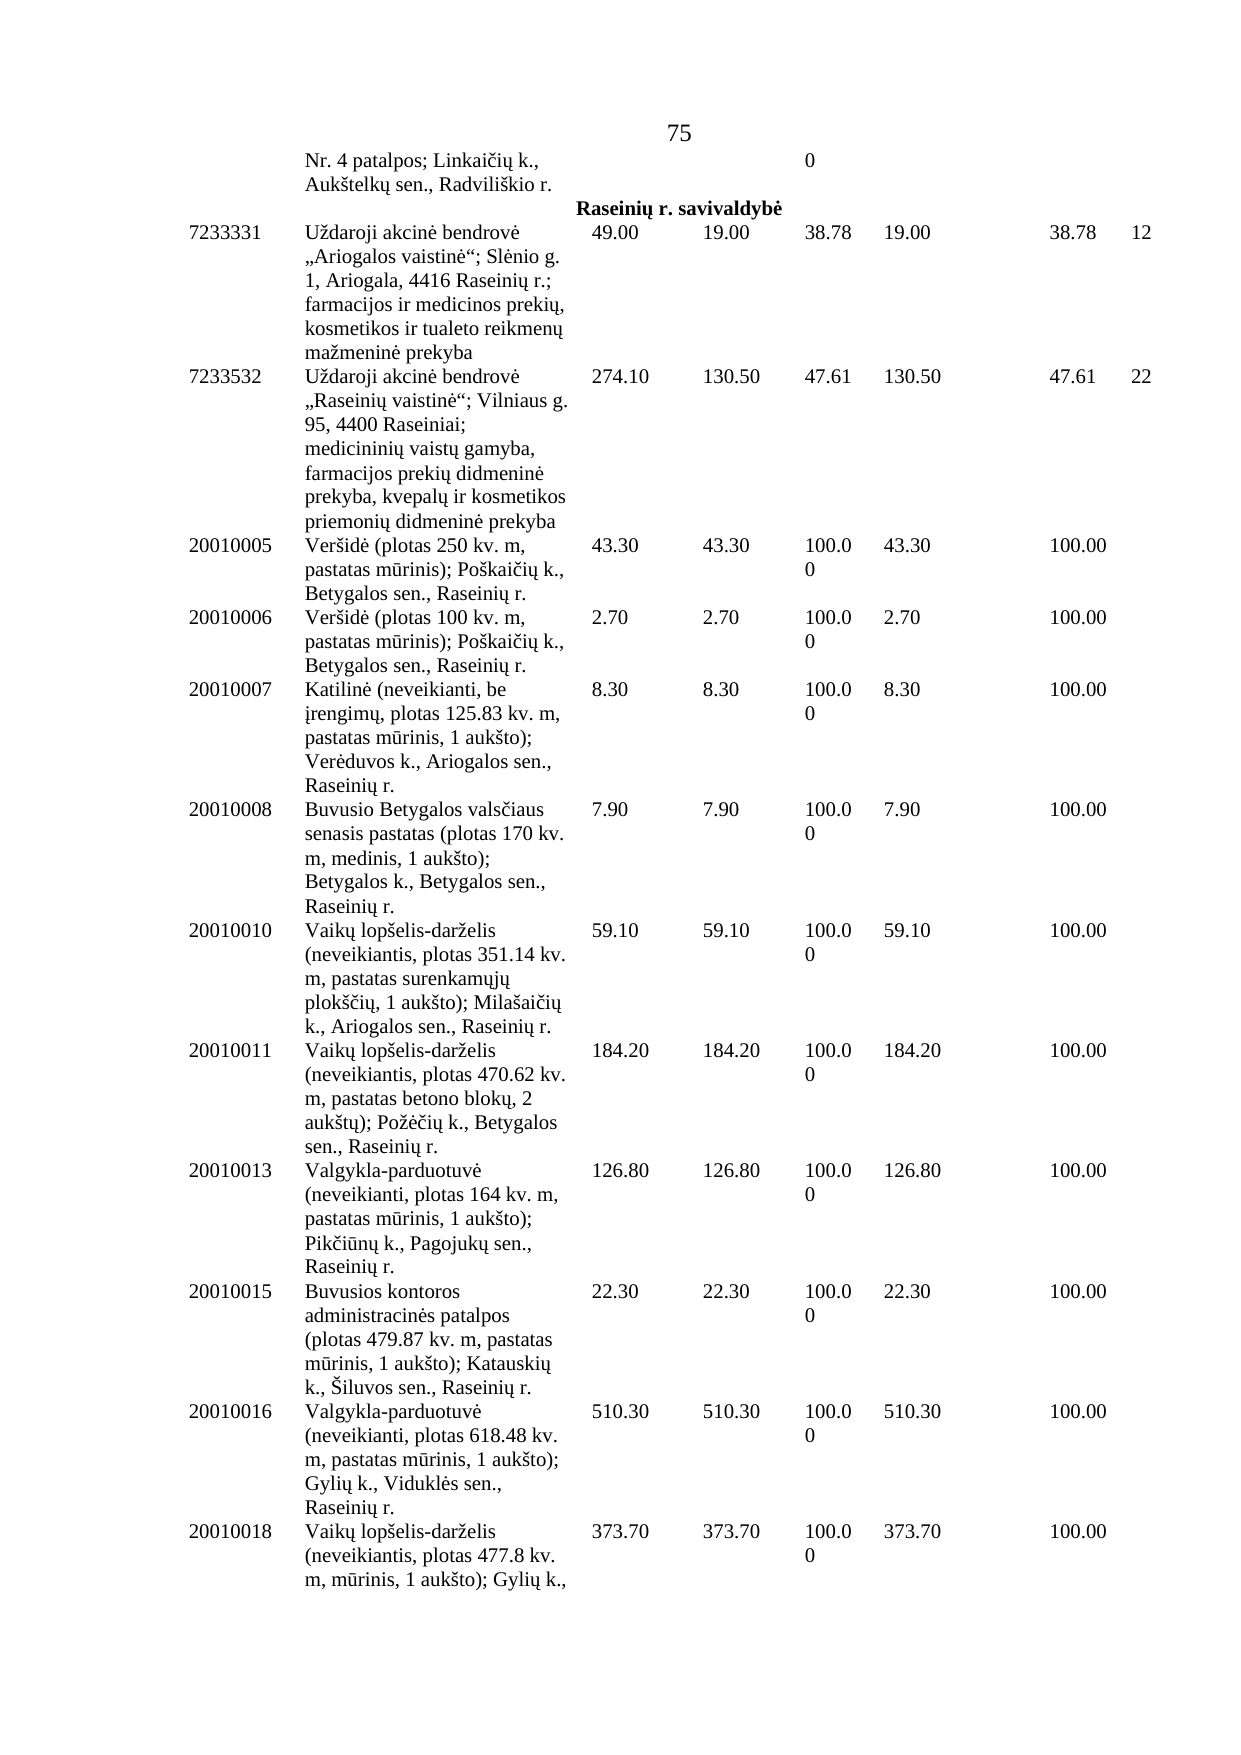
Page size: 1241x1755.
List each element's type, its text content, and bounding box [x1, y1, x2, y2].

table_cell 100.00 [793, 1158, 872, 1278]
table_cell 100.00 [793, 1399, 872, 1519]
table_cell 2.70 [691, 605, 793, 677]
table_cell [1120, 1519, 1181, 1591]
table_cell 20010018 [177, 1519, 293, 1591]
table_cell 20010005 [177, 533, 293, 605]
table_cell 184.20 [873, 1038, 1038, 1158]
table_cell 100.00 [1038, 918, 1119, 1038]
table_cell Veršidė (plotas 100 kv. m, pastatas mūrinis); Poškaičių k., Betygalos sen., Raseinių r. [293, 605, 580, 677]
table_cell 126.80 [580, 1158, 691, 1278]
table_cell [580, 148, 691, 196]
table_cell 7233532 [177, 364, 293, 533]
table_cell [1038, 148, 1119, 196]
table_cell 59.10 [691, 918, 793, 1038]
table_cell Veršidė (plotas 250 kv. m, pastatas mūrinis); Poškaičių k., Betygalos sen., Raseinių r. [293, 533, 580, 605]
table_cell Raseinių r. savivaldybė [177, 196, 1181, 220]
table_cell 20010010 [177, 918, 293, 1038]
table_cell 7.90 [580, 797, 691, 918]
table_cell 274.10 [580, 364, 691, 533]
table_cell Valgykla-parduotuvė (neveikianti, plotas 618.48 kv. m, pastatas mūrinis, 1 aukšto); Gylių k., Viduklės sen., Raseinių r. [293, 1399, 580, 1519]
table_cell [1120, 1279, 1181, 1399]
table_cell [1120, 1158, 1181, 1278]
table_cell 22.30 [580, 1279, 691, 1399]
table_cell Nr. 4 patalpos; Linkaičių k., Aukštelkų sen., Radviliškio r. [293, 148, 580, 196]
table_cell 8.30 [691, 677, 793, 797]
table_cell 19.00 [873, 220, 1038, 364]
table_cell 510.30 [691, 1399, 793, 1519]
table_cell Vaikų lopšelis-darželis (neveikiantis, plotas 351.14 kv. m, pastatas surenkamųjų plokščių, 1 aukšto); Milašaičių k., Ariogalos sen., Raseinių r. [293, 918, 580, 1038]
table_cell 7233331 [177, 220, 293, 364]
table_cell 100.00 [1038, 1519, 1119, 1591]
table_cell 100.00 [1038, 1279, 1119, 1399]
table_cell [1120, 148, 1181, 196]
table_cell 126.80 [873, 1158, 1038, 1278]
table_cell 510.30 [873, 1399, 1038, 1519]
table_cell [1120, 677, 1181, 797]
table_cell 126.80 [691, 1158, 793, 1278]
table_cell 20010016 [177, 1399, 293, 1519]
table_cell 43.30 [873, 533, 1038, 605]
table_cell 100.00 [1038, 677, 1119, 797]
table_cell 47.61 [793, 364, 872, 533]
table_cell 20010006 [177, 605, 293, 677]
table_cell Uždaroji akcinė bendrovė „Raseinių vaistinė“; Vilniaus g. 95, 4400 Raseiniai; medicininių vaistų gamyba, farmacijos prekių didmeninė prekyba, kvepalų ir kosmetikos priemonių didmeninė prekyba [293, 364, 580, 533]
table_cell 7.90 [691, 797, 793, 918]
table_cell [873, 148, 1038, 196]
table_cell [177, 148, 293, 196]
table_cell 7.90 [873, 797, 1038, 918]
table_cell 184.20 [691, 1038, 793, 1158]
table_cell Buvusios kontoros administracinės patalpos (plotas 479.87 kv. m, pastatas mūrinis, 1 aukšto); Katauskių k., Šiluvos sen., Raseinių r. [293, 1279, 580, 1399]
table_cell 100.00 [793, 677, 872, 797]
table_cell 59.10 [873, 918, 1038, 1038]
table_cell 373.70 [873, 1519, 1038, 1591]
table_cell 100.00 [793, 797, 872, 918]
table_cell [1120, 797, 1181, 918]
table_cell 47.61 [1038, 364, 1119, 533]
table_cell 22.30 [873, 1279, 1038, 1399]
table_cell Katilinė (neveikianti, be įrengimų, plotas 125.83 kv. m, pastatas mūrinis, 1 aukšto); Verėduvos k., Ariogalos sen., Raseinių r. [293, 677, 580, 797]
table_cell 2.70 [580, 605, 691, 677]
table_cell Valgykla-parduotuvė (neveikianti, plotas 164 kv. m, pastatas mūrinis, 1 aukšto); Pikčiūnų k., Pagojukų sen., Raseinių r. [293, 1158, 580, 1278]
table_cell 100.00 [793, 1519, 872, 1591]
table_cell 510.30 [580, 1399, 691, 1519]
table_cell 59.10 [580, 918, 691, 1038]
table_cell [1120, 1399, 1181, 1519]
table_cell 22 [1120, 364, 1181, 533]
table_cell Buvusio Betygalos valsčiaus senasis pastatas (plotas 170 kv. m, medinis, 1 aukšto); Betygalos k., Betygalos sen., Raseinių r. [293, 797, 580, 918]
table_cell 100.00 [793, 605, 872, 677]
table_cell 43.30 [580, 533, 691, 605]
table_cell [691, 148, 793, 196]
table_cell 20010008 [177, 797, 293, 918]
table_cell 8.30 [873, 677, 1038, 797]
table_cell 43.30 [691, 533, 793, 605]
table_cell 100.00 [793, 918, 872, 1038]
table_cell 100.00 [1038, 1158, 1119, 1278]
table_cell 100.00 [1038, 797, 1119, 918]
table_cell 130.50 [873, 364, 1038, 533]
table_cell Vaikų lopšelis-darželis (neveikiantis, plotas 470.62 kv. m, pastatas betono blokų, 2 aukštų); Požėčių k., Betygalos sen., Raseinių r. [293, 1038, 580, 1158]
table_cell 38.78 [793, 220, 872, 364]
table_cell 20010007 [177, 677, 293, 797]
table_cell 100.00 [1038, 1038, 1119, 1158]
table_cell 49.00 [580, 220, 691, 364]
table_cell 100.00 [1038, 1399, 1119, 1519]
table_cell Vaikų lopšelis-darželis (neveikiantis, plotas 477.8 kv. m, mūrinis, 1 aukšto); Gylių k., [293, 1519, 580, 1591]
table_cell 8.30 [580, 677, 691, 797]
table_cell 373.70 [691, 1519, 793, 1591]
table_cell 373.70 [580, 1519, 691, 1591]
table_cell 20010013 [177, 1158, 293, 1278]
table_cell 20010011 [177, 1038, 293, 1158]
table_cell 2.70 [873, 605, 1038, 677]
table_cell 100.00 [793, 1038, 872, 1158]
table_cell 38.78 [1038, 220, 1119, 364]
table_cell 100.00 [1038, 533, 1119, 605]
table_cell 100.00 [793, 1279, 872, 1399]
table_cell 100.00 [793, 533, 872, 605]
table_cell [1120, 533, 1181, 605]
table_cell [1120, 605, 1181, 677]
table_cell 20010015 [177, 1279, 293, 1399]
table_cell 130.50 [691, 364, 793, 533]
table_cell [1120, 1038, 1181, 1158]
table_cell Uždaroji akcinė bendrovė „Ariogalos vaistinė“; Slėnio g. 1, Ariogala, 4416 Raseinių r.; farmacijos ir medicinos prekių, kosmetikos ir tualeto reikmenų mažmeninė prekyba [293, 220, 580, 364]
table_cell 19.00 [691, 220, 793, 364]
table_cell 100.00 [1038, 605, 1119, 677]
table_cell [1120, 918, 1181, 1038]
table_cell 0 [793, 148, 872, 196]
table_cell 12 [1120, 220, 1181, 364]
table_cell 22.30 [691, 1279, 793, 1399]
table_cell 184.20 [580, 1038, 691, 1158]
